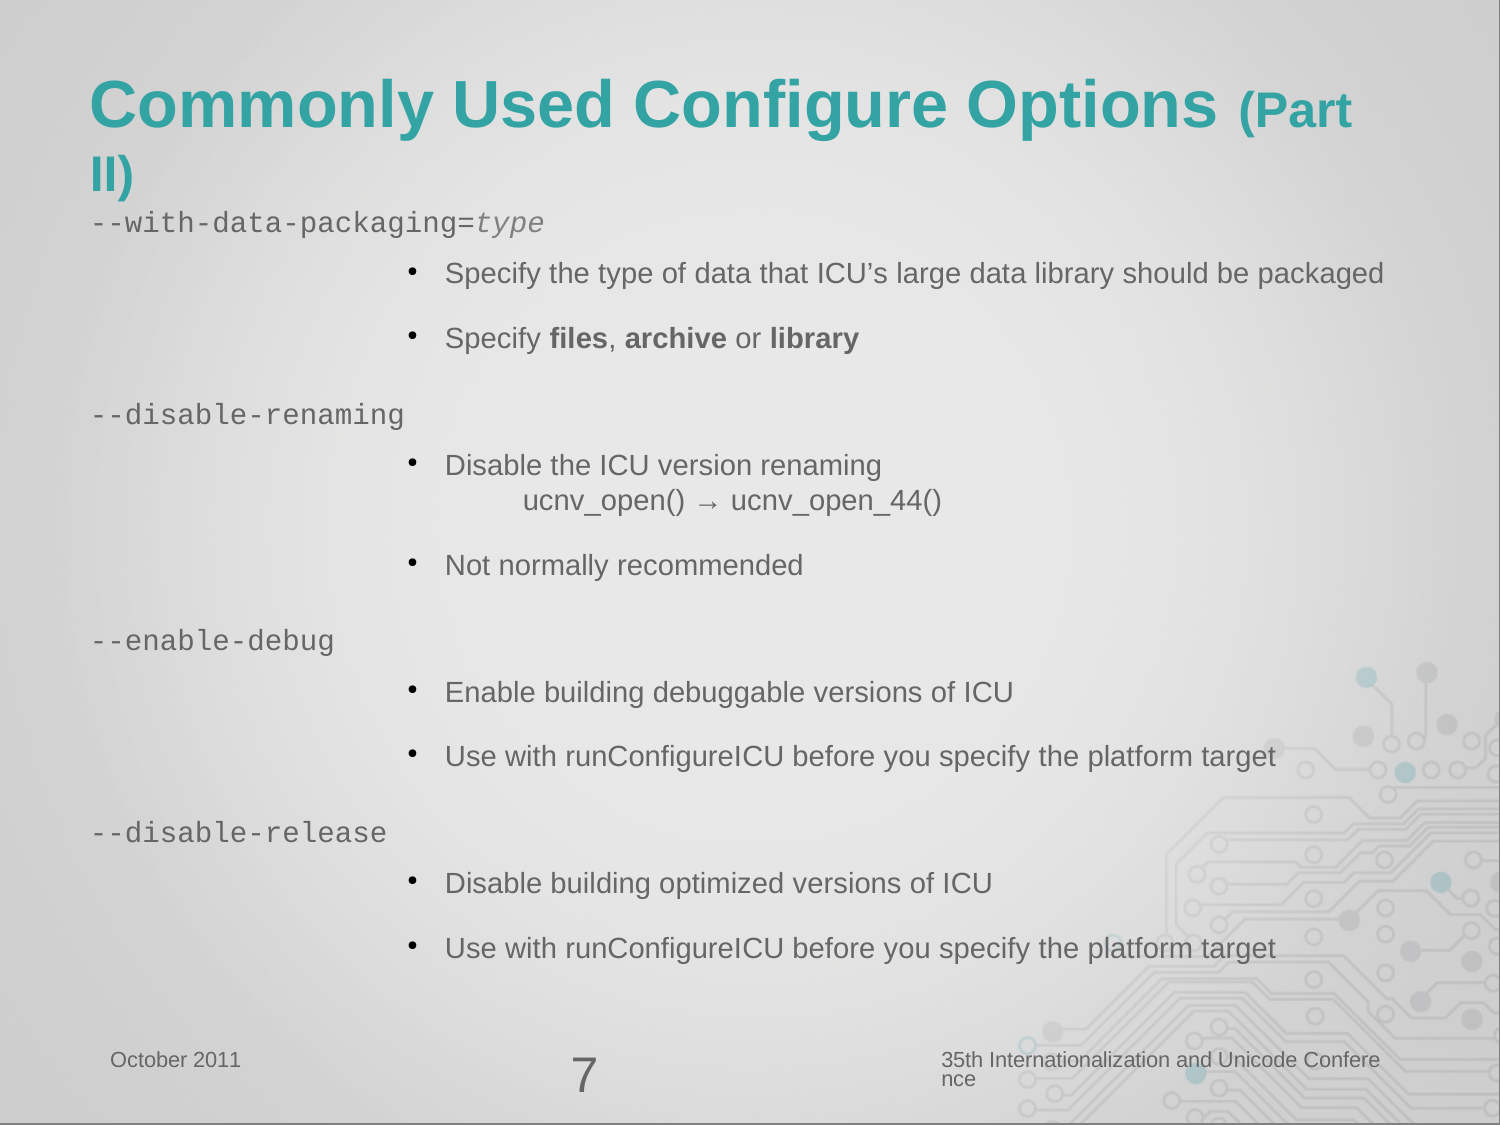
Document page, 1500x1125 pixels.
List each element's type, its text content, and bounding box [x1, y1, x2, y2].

picture [0, 0, 1499, 1123]
list --with-data-packaging=type Specify the type of data that ICU’s large data library should be packaged Specify files, archive or library --disable-renaming Disable the ICU version renaming ucnv_open() → ucnv_open_44() Not normally recommended --enable-debug Enable building debuggable versions of ICU Use with runConfigureICU before you specify the platform target --disable-release Disable building optimized versions of ICU Use with runConfigureICU before you specify the platform target [75, 200, 1426, 1006]
title Commonly Used Configure Options (Part II) [75, 53, 1426, 200]
